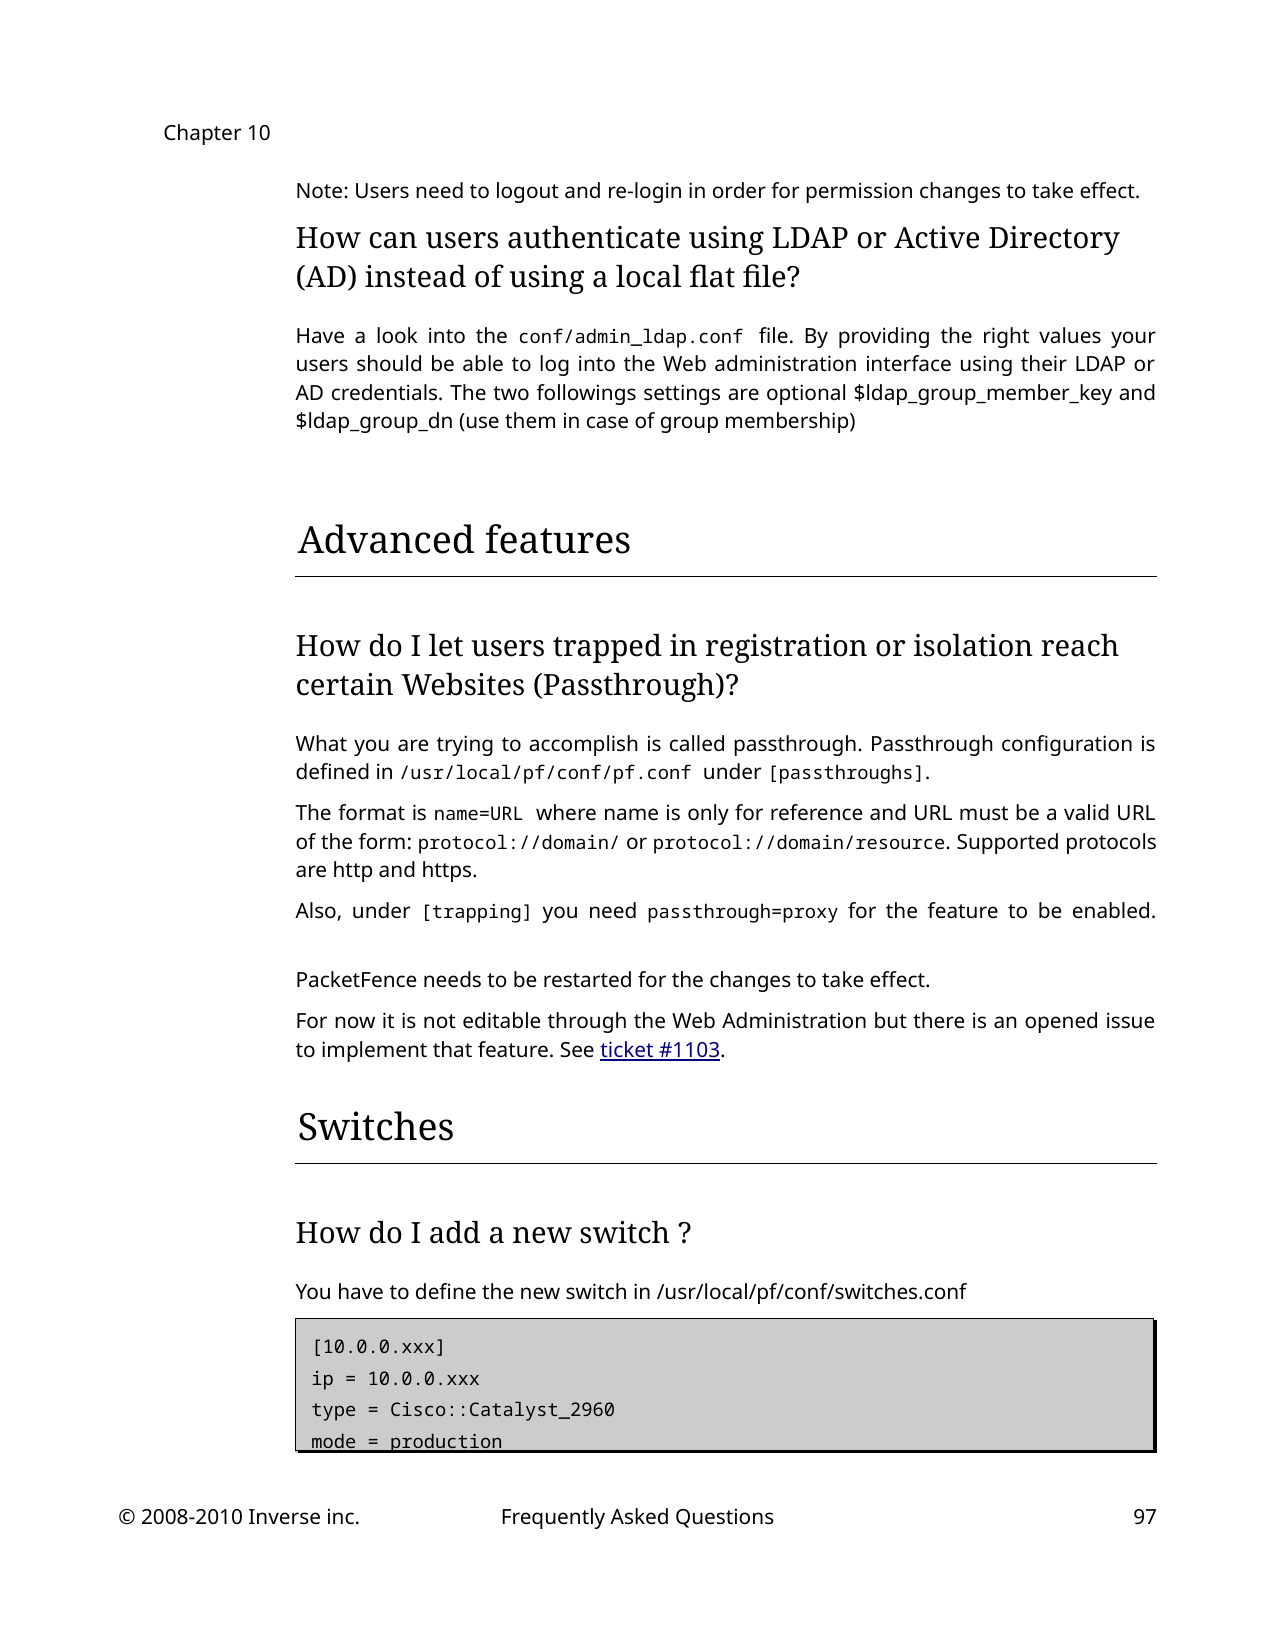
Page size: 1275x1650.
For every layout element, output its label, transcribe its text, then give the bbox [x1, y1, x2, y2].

text [10.0.0.xxx] [296, 1319, 1153, 1349]
text You have to define the new switch in /usr/local/pf/conf/switches.conf [295, 1277, 1157, 1305]
subtitle How do I add a new switch ? [295, 1212, 1157, 1252]
subtitle How do I let users trapped in registration or isolation reach certain Websites (Passthrough)? [295, 625, 1157, 704]
text mode = production [296, 1412, 1153, 1450]
subtitle Switches [295, 1101, 1157, 1163]
text ip = 10.0.0.xxx [296, 1349, 1153, 1381]
text Also, under [trapping] you need passthrough=proxy for the feature to be enabled. [295, 896, 1157, 953]
text PacketFence needs to be restarted for the changes to take effect. [295, 966, 1157, 994]
text What you are trying to accomplish is called passthrough. Passthrough configuration is defined in /usr/local/pf/conf/pf.conf under [passthroughs]. [295, 729, 1157, 786]
subtitle Advanced features [295, 513, 1157, 576]
text Note: Users need to logout and re-login in order for permission changes to take effect. [295, 176, 1157, 204]
text For now it is not editable through the Web Administration but there is an opened issue to implement that feature. See ticket #1103. [295, 1006, 1157, 1063]
subtitle How can users authenticate using LDAP or Active Directory (AD) instead of using a local flat file? [295, 217, 1157, 296]
text Have a look into the conf/admin_ldap.conf file. By providing the right values your users should be able to log into the Web administration interface using their LDAP or AD credentials. The two followings settings are optional $ldap_group_member_key and $ldap_group_dn (use them in case of group membership) [295, 321, 1157, 435]
text type = Cisco::Catalyst_2960 [296, 1381, 1153, 1412]
text The format is name=URL where name is only for reference and URL must be a valid URL of the form: protocol://domain/ or protocol://domain/resource. Supported protocols are http and https. [295, 798, 1157, 884]
